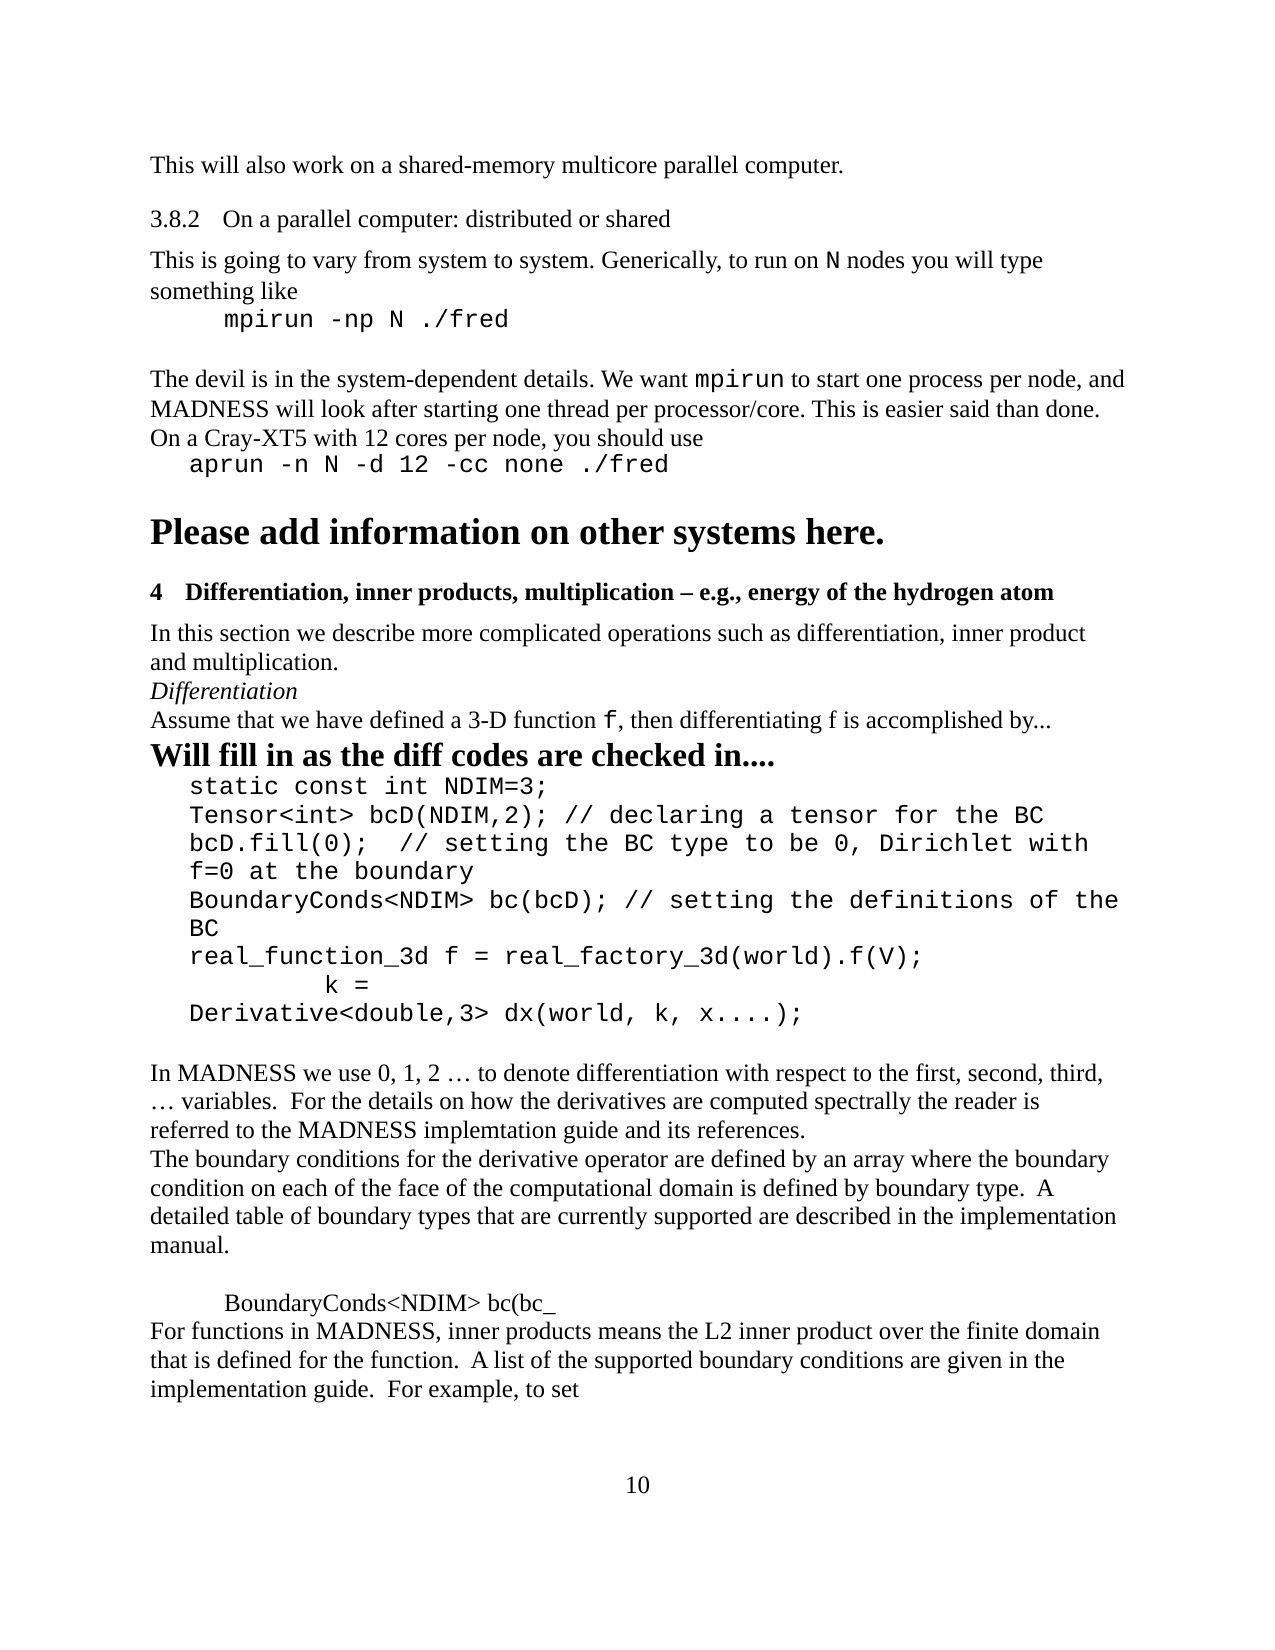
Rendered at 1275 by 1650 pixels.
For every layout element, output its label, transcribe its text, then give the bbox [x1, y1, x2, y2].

text In this section we describe more complicated operations such as differentiation, inner product and multiplication. [150, 618, 1125, 676]
text Tensor<int> bcD(NDIM,2); // declaring a tensor for the BC [189, 802, 1125, 831]
text This is going to vary from system to system. Generically, to run on N nodes you will type something like [150, 245, 1125, 304]
text bcD.fill(0); // setting the BC type to be 0, Dirichlet with f=0 at the boundary [189, 831, 1125, 887]
text aprun -n N -d 12 -cc none ./fred [189, 452, 1125, 480]
subtitle On a parallel computer: distributed or shared [150, 204, 1125, 232]
text The devil is in the system-dependent details. We want mpirun to start one process per node, and MADNESS will look after starting one thread per processor/core. This is easier said than done. [150, 364, 1125, 423]
text Assume that we have defined a 3-D function f, then differentiating f is accomplished by... [150, 705, 1125, 736]
text static const int NDIM=3; [189, 774, 1125, 802]
text For functions in MADNESS, inner products means the L2 inner product over the finite domain that is defined for the function. A list of the supported boundary conditions are given in the implementation guide. For example, to set [150, 1316, 1125, 1403]
text In MADNESS we use 0, 1, 2 … to denote differentiation with respect to the first, second, third, … variables. For the details on how the derivatives are computed spectrally the reader is referred to the MADNESS implemtation guide and its references. [150, 1058, 1125, 1144]
text Differentiation [150, 676, 1125, 705]
text Derivative<double,3> dx(world, k, x....); [189, 1001, 1125, 1029]
text BoundaryConds<NDIM> bc(bc_ [150, 1288, 1125, 1316]
text On a Cray-XT5 with 12 cores per node, you should use [150, 423, 1125, 452]
text The boundary conditions for the derivative operator are defined by an array where the boundary condition on each of the face of the computational domain is defined by boundary type. A detailed table of boundary types that are currently supported are described in the implementation manual. [150, 1144, 1125, 1259]
text k = [189, 972, 1125, 1001]
text BoundaryConds<NDIM> bc(bcD); // setting the definitions of the BC [189, 887, 1125, 944]
text Will fill in as the diff codes are checked in.... [150, 736, 1125, 774]
text This will also work on a shared-memory multicore parallel computer. [150, 150, 1125, 179]
text mpirun -np N ./fred [150, 304, 1125, 335]
subtitle Differentiation, inner products, multiplication – e.g., energy of the hydrogen atom [150, 577, 1125, 606]
text real_function_3d f = real_factory_3d(world).f(V); [189, 944, 1125, 972]
text Please add information on other systems here. [150, 509, 1125, 552]
